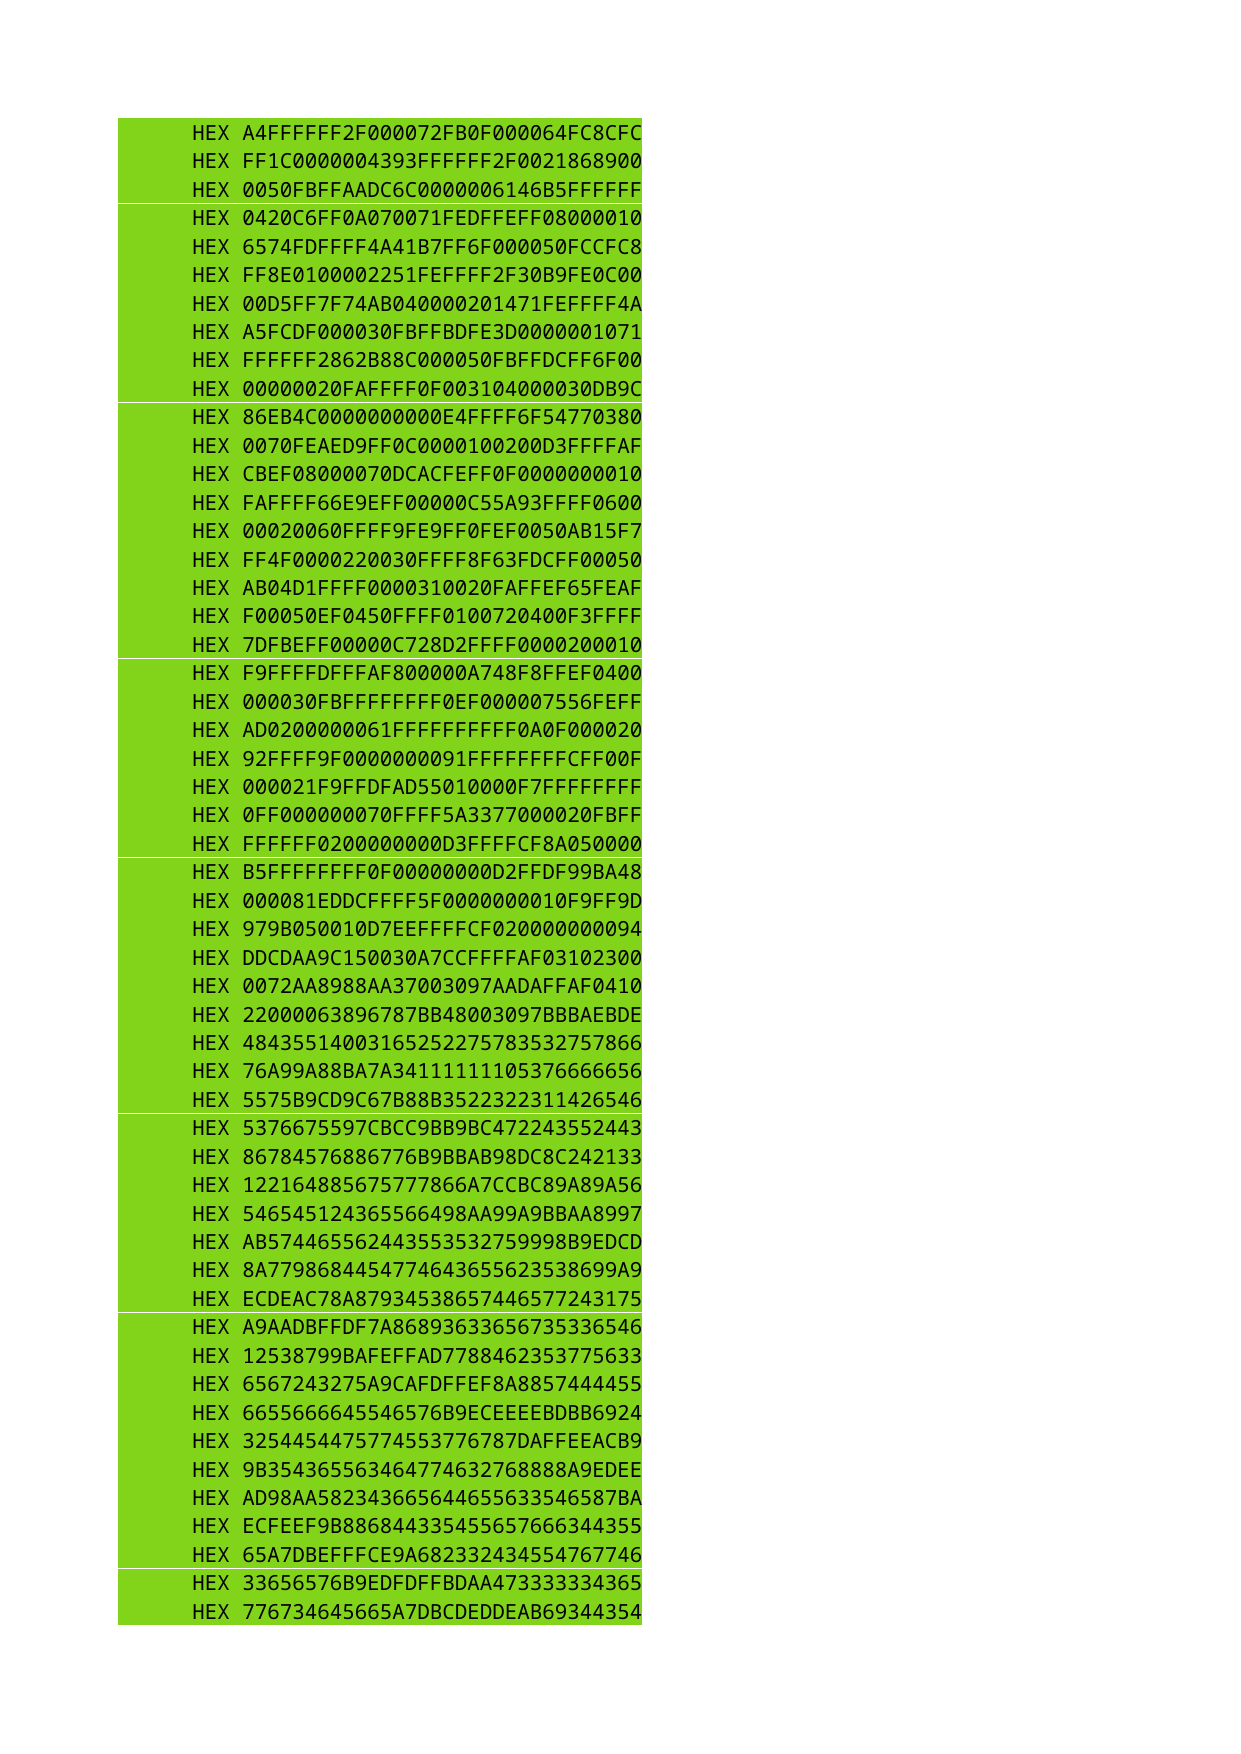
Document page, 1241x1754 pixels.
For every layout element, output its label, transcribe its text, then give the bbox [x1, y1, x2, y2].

text HEX 0420C6FF0A070071FEDFFEFF08000010 [118, 203, 1122, 232]
text HEX FF1C0000004393FFFFFF2F0021868900 [118, 147, 1122, 175]
text HEX 000081EDDCFFFF5F0000000010F9FF9D [118, 886, 1122, 914]
text HEX B5FFFFFFFF0F00000000D2FFDF99BA48 [118, 857, 1122, 886]
text HEX 5575B9CD9C67B88B3522322311426546 [118, 1085, 1122, 1113]
text HEX 122164885675777866A7CCBC89A89A56 [118, 1170, 1122, 1199]
text HEX 6567243275A9CAFDFFEF8A8857444455 [118, 1369, 1122, 1398]
text HEX FF8E0100002251FEFFFF2F30B9FE0C00 [118, 260, 1122, 289]
text HEX 00020060FFFF9FE9FF0FEF0050AB15F7 [118, 516, 1122, 545]
text HEX A5FCDF000030FBFFBDFE3D0000001071 [118, 317, 1122, 346]
text HEX 8A7798684454774643655623538699A9 [118, 1256, 1122, 1284]
text HEX 92FFFF9F0000000091FFFFFFFFCFF00F [118, 744, 1122, 772]
text HEX ECDEAC78A87934538657446577243175 [118, 1284, 1122, 1312]
text HEX 0072AA8988AA37003097AADAFFAF0410 [118, 971, 1122, 1000]
text HEX 86784576886776B9BBAB98DC8C242133 [118, 1142, 1122, 1170]
text HEX FAFFFF66E9EFF00000C55A93FFFF0600 [118, 488, 1122, 516]
text HEX 3254454475774553776787DAFFEEACB9 [118, 1426, 1122, 1455]
text HEX 65A7DBEFFFCE9A682332434554767746 [118, 1540, 1122, 1568]
text HEX 0FF000000070FFFF5A3377000020FBFF [118, 801, 1122, 829]
text HEX 6574FDFFFF4A41B7FF6F000050FCCFC8 [118, 232, 1122, 260]
text HEX 00D5FF7F74AB040000201471FEFFFF4A [118, 289, 1122, 317]
text HEX 12538799BAFEFFAD7788462353775633 [118, 1341, 1122, 1369]
text HEX DDCDAA9C150030A7CCFFFFAF03102300 [118, 943, 1122, 971]
text HEX CBEF08000070DCACFEFF0F0000000010 [118, 459, 1122, 488]
text HEX FF4F0000220030FFFF8F63FDCFF00050 [118, 545, 1122, 573]
text HEX 776734645665A7DBCDEDDEAB69344354 [118, 1597, 1122, 1625]
text HEX 0070FEAED9FF0C0000100200D3FFFFAF [118, 431, 1122, 459]
text HEX A4FFFFFF2F000072FB0F000064FC8CFC [118, 118, 1122, 147]
text HEX ECFEEF9B886844335455657666344355 [118, 1512, 1122, 1540]
text HEX AD0200000061FFFFFFFFFF0A0F000020 [118, 715, 1122, 744]
text HEX AD98AA582343665644655633546587BA [118, 1483, 1122, 1512]
text HEX 0050FBFFAADC6C0000006146B5FFFFFF [118, 175, 1122, 203]
text HEX AB574465562443553532759998B9EDCD [118, 1227, 1122, 1256]
text HEX 22000063896787BB48003097BBBAEBDE [118, 1000, 1122, 1028]
text HEX 000030FBFFFFFFFF0EF000007556FEFF [118, 687, 1122, 715]
text HEX FFFFFF0200000000D3FFFFCF8A050000 [118, 829, 1122, 857]
text HEX 7DFBEFF00000C728D2FFFF0000200010 [118, 630, 1122, 658]
text HEX F9FFFFDFFFAF800000A748F8FFEF0400 [118, 658, 1122, 687]
text HEX F00050EF0450FFFF0100720400F3FFFF [118, 602, 1122, 630]
text HEX 546545124365566498AA99A9BBAA8997 [118, 1199, 1122, 1227]
text HEX 6655666645546576B9ECEEEEBDBB6924 [118, 1398, 1122, 1426]
text HEX 979B050010D7EEFFFFCF020000000094 [118, 914, 1122, 943]
text HEX 5376675597CBCC9BB9BC472243552443 [118, 1113, 1122, 1142]
text HEX 00000020FAFFFF0F003104000030DB9C [118, 374, 1122, 402]
text HEX AB04D1FFFF0000310020FAFFEF65FEAF [118, 573, 1122, 602]
text HEX 76A99A88BA7A34111111105376666656 [118, 1057, 1122, 1085]
text HEX 9B354365563464774632768888A9EDEE [118, 1455, 1122, 1483]
text HEX 48435514003165252275783532757866 [118, 1028, 1122, 1057]
text HEX 33656576B9EDFDFFBDAA473333334365 [118, 1568, 1122, 1597]
text HEX 86EB4C0000000000E4FFFF6F54770380 [118, 402, 1122, 431]
text HEX A9AADBFFDF7A86893633656735336546 [118, 1312, 1122, 1341]
text HEX FFFFFF2862B88C000050FBFFDCFF6F00 [118, 346, 1122, 374]
text HEX 000021F9FFDFAD55010000F7FFFFFFFF [118, 772, 1122, 801]
